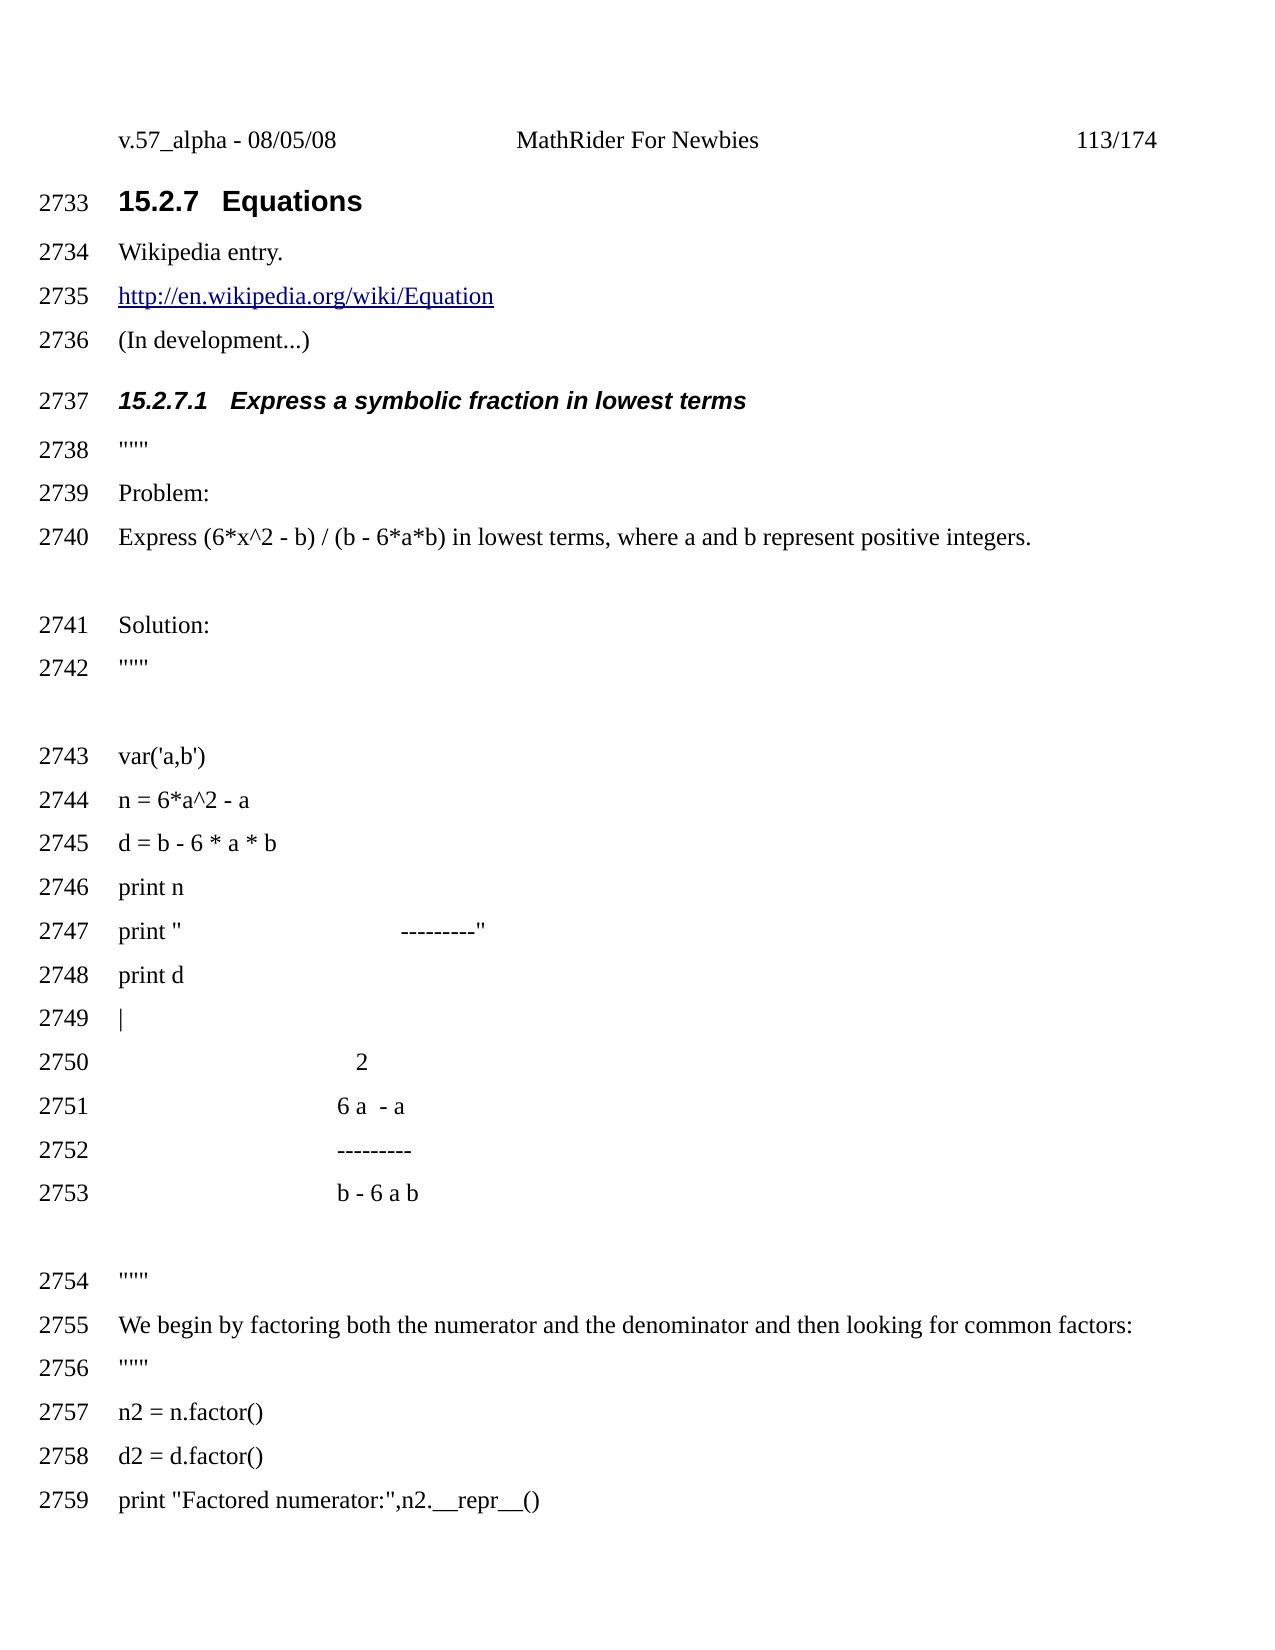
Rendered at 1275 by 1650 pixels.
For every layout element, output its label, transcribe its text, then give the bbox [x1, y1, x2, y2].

text 2 [118, 1047, 1157, 1076]
text We begin by factoring both the numerator and the denominator and then looking for common factors: [118, 1310, 1157, 1338]
text n = 6*a^2 - a [118, 785, 1157, 813]
text d = b - 6 * a * b [118, 828, 1157, 857]
text print n [118, 872, 1157, 901]
text print " ---------" [118, 916, 1157, 945]
text print "Factored numerator:",n2.__repr__() [118, 1485, 1157, 1513]
text n2 = n.factor() [118, 1397, 1157, 1426]
text """ [118, 1266, 1157, 1295]
text Wikipedia entry. [118, 237, 1157, 266]
text 6 a - a [118, 1091, 1157, 1120]
text b - 6 a b [118, 1178, 1157, 1207]
text Express (6*x^2 - b) / (b - 6*a*b) in lowest terms, where a and b represent positive integers. [118, 522, 1157, 551]
text Solution: [118, 610, 1157, 638]
text var('a,b') [118, 741, 1157, 770]
text | [118, 1003, 1157, 1032]
text """ [118, 435, 1157, 463]
text Problem: [118, 478, 1157, 507]
text """ [118, 653, 1157, 682]
text """ [118, 1353, 1157, 1382]
text print d [118, 960, 1157, 988]
text --------- [118, 1135, 1157, 1163]
subtitle Equations [118, 184, 1157, 217]
subtitle Express a symbolic fraction in lowest terms [118, 386, 1157, 415]
text http://en.wikipedia.org/wiki/Equation [118, 281, 1157, 310]
text d2 = d.factor() [118, 1441, 1157, 1470]
text (In development...) [118, 325, 1157, 354]
